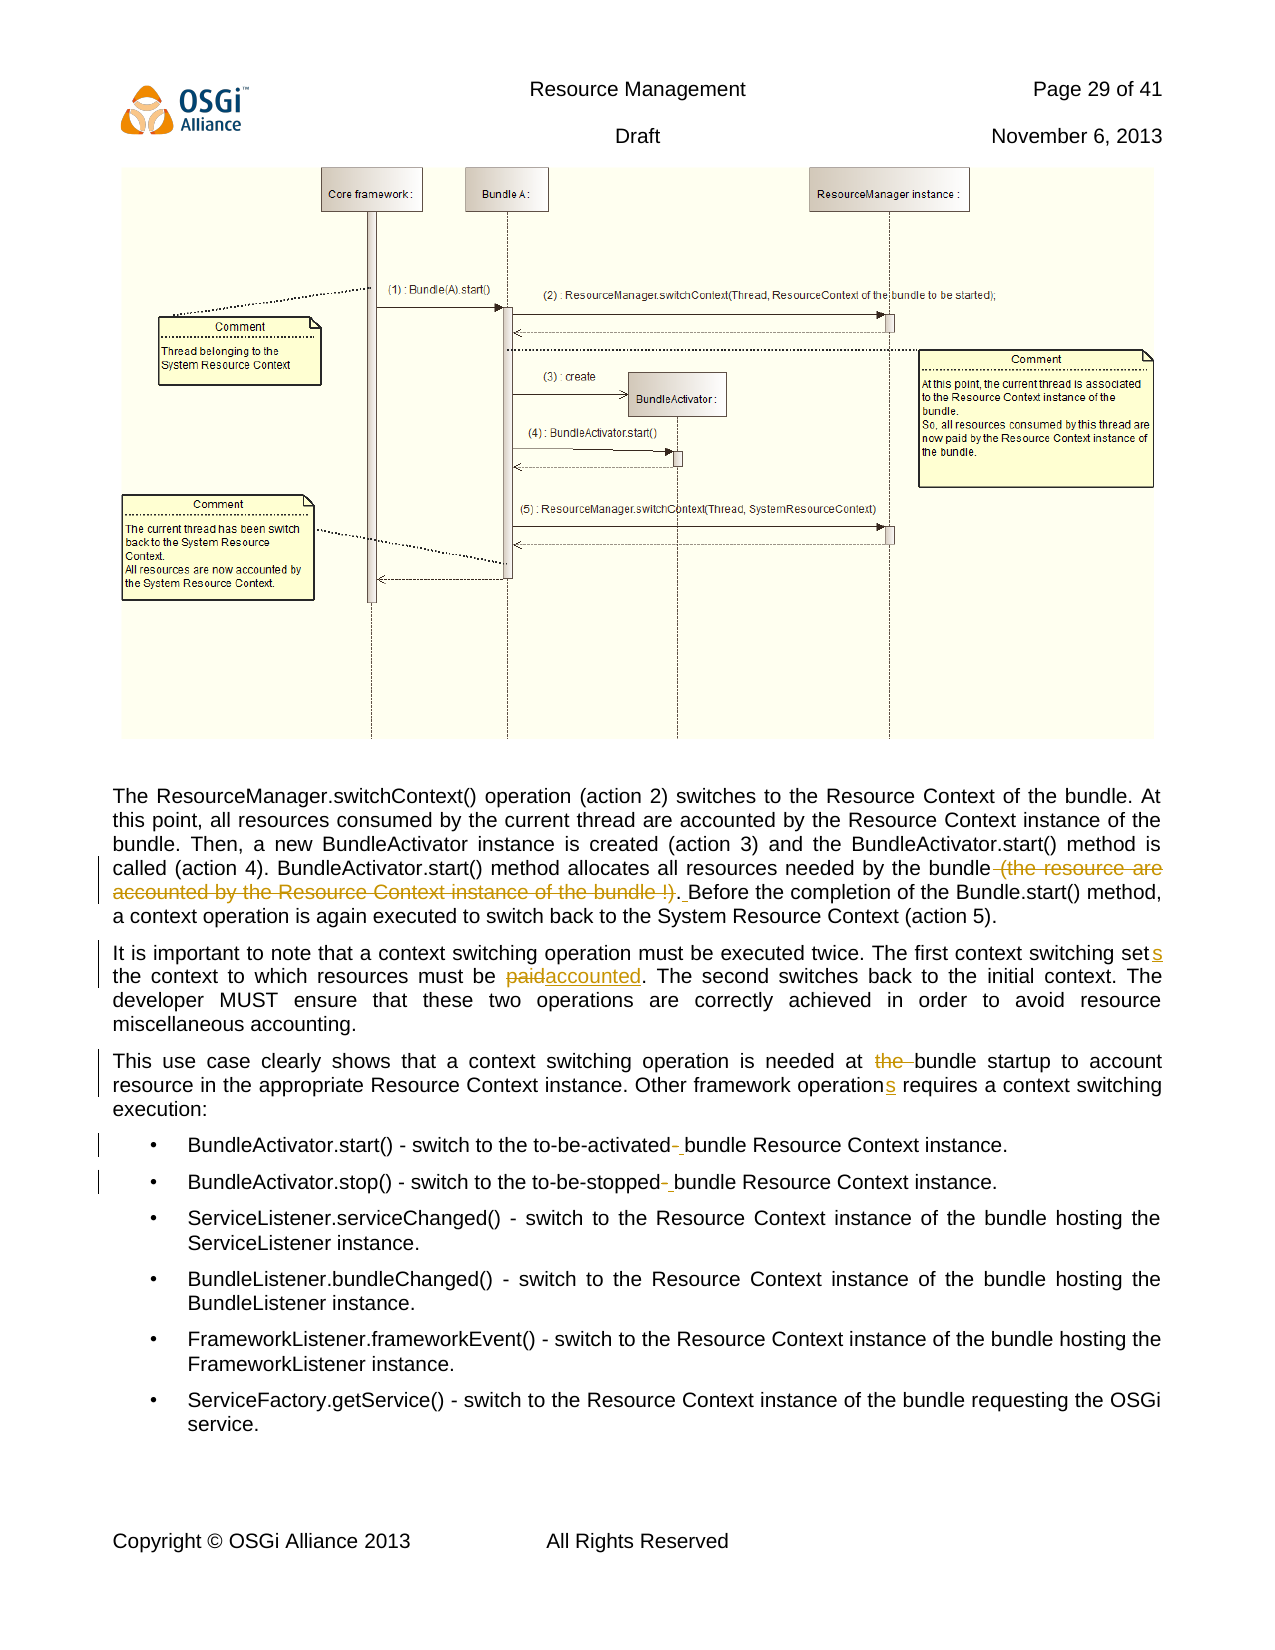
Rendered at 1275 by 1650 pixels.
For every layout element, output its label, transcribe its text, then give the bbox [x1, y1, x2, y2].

list BundleActivator.start() - switch to the to-be-activated bundle Resource Context instance. [150, 1133, 1162, 1157]
text This use case clearly shows that a context switching operation is needed at bundle startup to account resource in the appropriate Resource Context instance. Other framework operations requires a context switching execution: [112, 1049, 1162, 1121]
picture [113, 78, 257, 142]
list BundleActivator.stop() - switch to the to-be-stopped bundle Resource Context instance. [150, 1170, 1162, 1194]
list ServiceFactory.getService() - switch to the Resource Context instance of the bundle requesting the OSGi service. [150, 1388, 1162, 1436]
list BundleListener.bundleChanged() - switch to the Resource Context instance of the bundle hosting the BundleListener instance. [150, 1267, 1162, 1315]
list ServiceListener.serviceChanged() - switch to the Resource Context instance of the bundle hosting the ServiceListener instance. [150, 1206, 1162, 1254]
list FrameworkListener.frameworkEvent() - switch to the Resource Context instance of the bundle hosting the FrameworkListener instance. [150, 1327, 1162, 1375]
text It is important to note that a context switching operation must be executed twice. The first context switching sets the context to which resources must be accounted. The second switches back to the initial context. The developer MUST ensure that these two operations are correctly achieved in order to avoid resource miscellaneous accounting. [112, 940, 1162, 1036]
picture [112, 158, 1163, 748]
text The ResourceManager.switchContext() operation (action 2) switches to the Resource Context of the bundle. At this point, all resources consumed by the current thread are accounted by the Resource Context instance of the bundle. Then, a new BundleActivator instance is created (action 3) and the BundleActivator.start() method is called (action 4). BundleActivator.start() method allocates all resources needed by the bundle. Before the completion of the Bundle.start() method, a context operation is again executed to switch back to the System Resource Context (action 5). [112, 784, 1162, 928]
